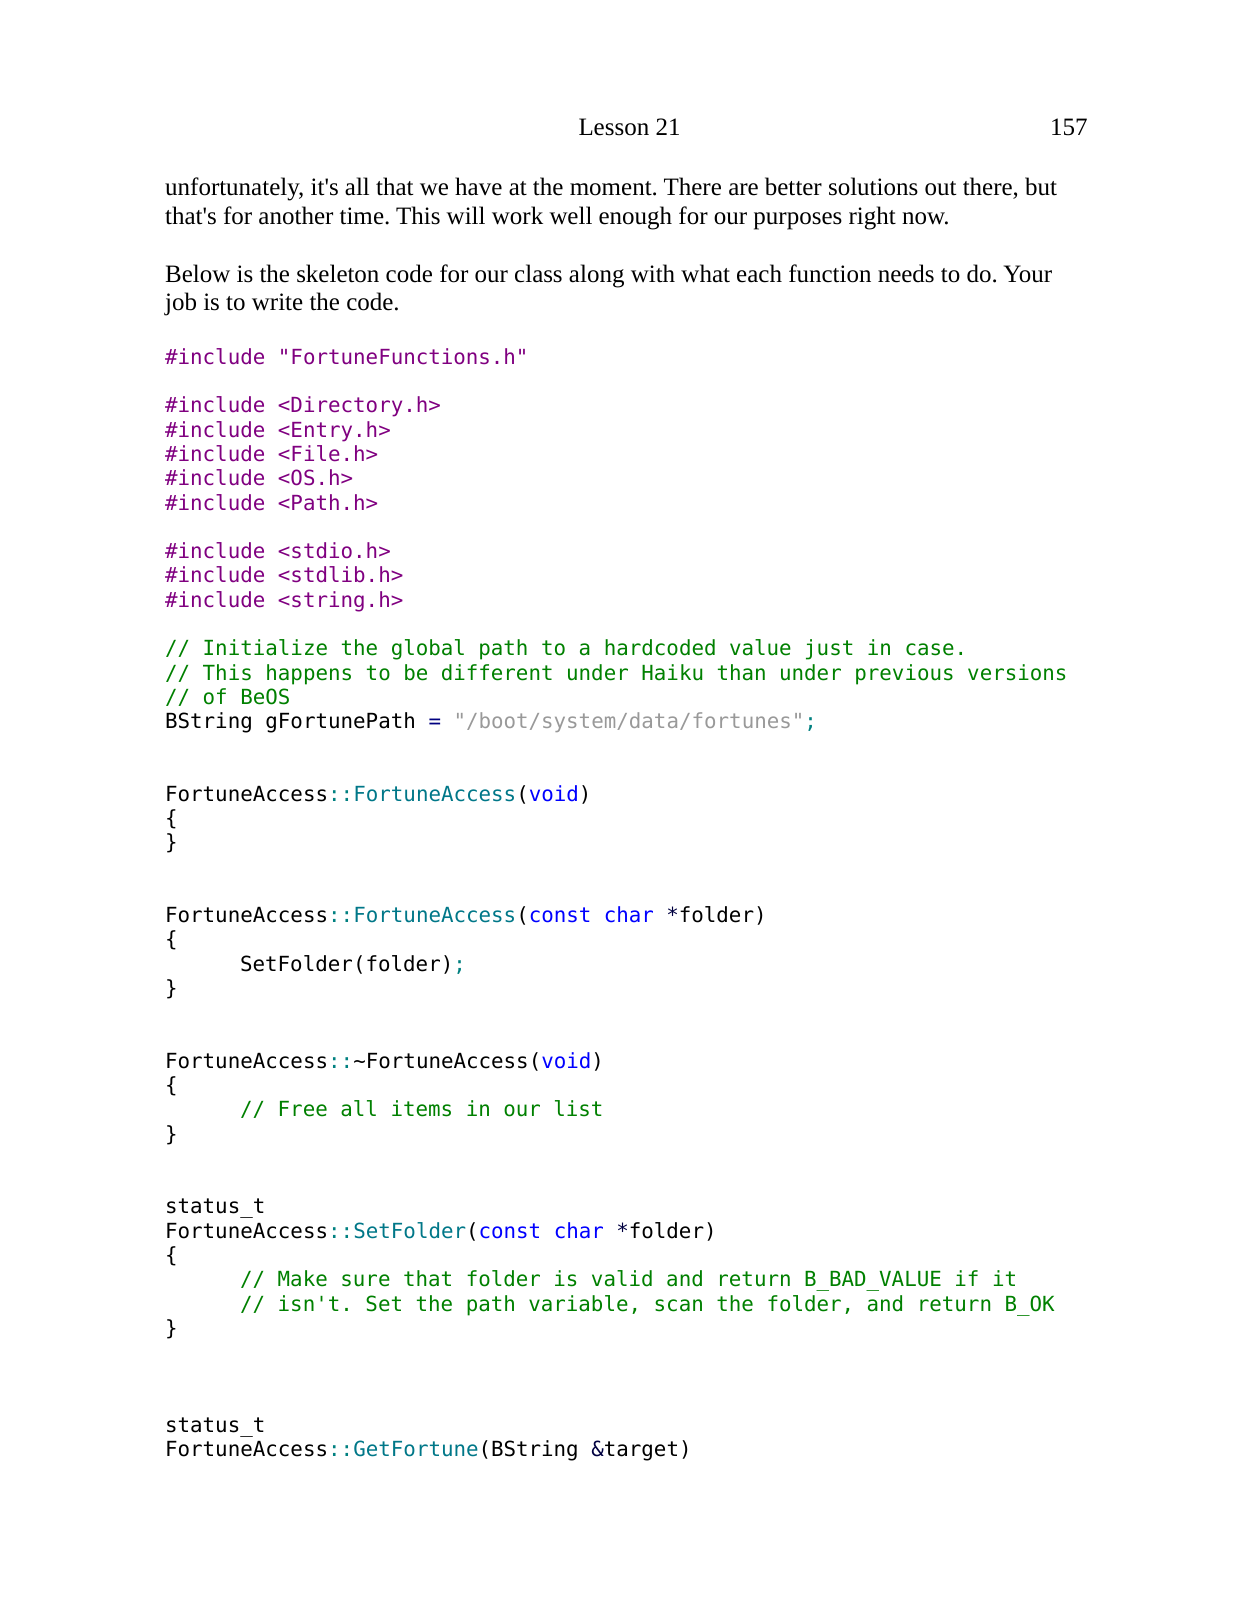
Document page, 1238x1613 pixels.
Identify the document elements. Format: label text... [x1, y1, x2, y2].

text } [165, 830, 1087, 855]
text #include <Directory.h> [165, 393, 1087, 418]
text #include <stdio.h> [165, 539, 1087, 563]
text // of BeOS [165, 685, 1087, 709]
text FortuneAccess::FortuneAccess(void) [165, 782, 1087, 806]
text #include <OS.h> [165, 466, 1087, 491]
text #include <Path.h> [165, 491, 1087, 515]
text #include <Entry.h> [165, 418, 1087, 442]
text status_t [165, 1413, 1087, 1437]
text unfortunately, it's all that we have at the moment. There are better solutions out there, but that's for another time. This will work well enough for our purposes right now. [165, 172, 1087, 230]
text // Initialize the global path to a hardcoded value just in case. [165, 636, 1087, 661]
text } [165, 1122, 1087, 1146]
text SetFolder(folder); [165, 952, 1087, 976]
text status_t [165, 1194, 1087, 1219]
text FortuneAccess::~FortuneAccess(void) [165, 1049, 1087, 1073]
text { [165, 1073, 1087, 1097]
text // Make sure that folder is valid and return B_BAD_VALUE if it [165, 1267, 1087, 1292]
text #include <string.h> [165, 588, 1087, 612]
text #include <File.h> [165, 442, 1087, 466]
text FortuneAccess::FortuneAccess(const char *folder) [165, 903, 1087, 927]
text } [165, 1316, 1087, 1340]
text #include "FortuneFunctions.h" [165, 345, 1087, 369]
text { [165, 927, 1087, 952]
text { [165, 1243, 1087, 1267]
text FortuneAccess::GetFortune(BString &target) [165, 1437, 1087, 1461]
text #include <stdlib.h> [165, 563, 1087, 588]
text { [165, 806, 1087, 830]
text // This happens to be different under Haiku than under previous versions [165, 661, 1087, 685]
text // isn't. Set the path variable, scan the folder, and return B_OK [165, 1292, 1087, 1316]
text } [165, 976, 1087, 1000]
text BString gFortunePath = "/boot/system/data/fortunes"; [165, 709, 1087, 733]
text // Free all items in our list [165, 1097, 1087, 1122]
text Below is the skeleton code for our class along with what each function needs to do. Your job is to write the code. [165, 259, 1087, 316]
text FortuneAccess::SetFolder(const char *folder) [165, 1219, 1087, 1243]
